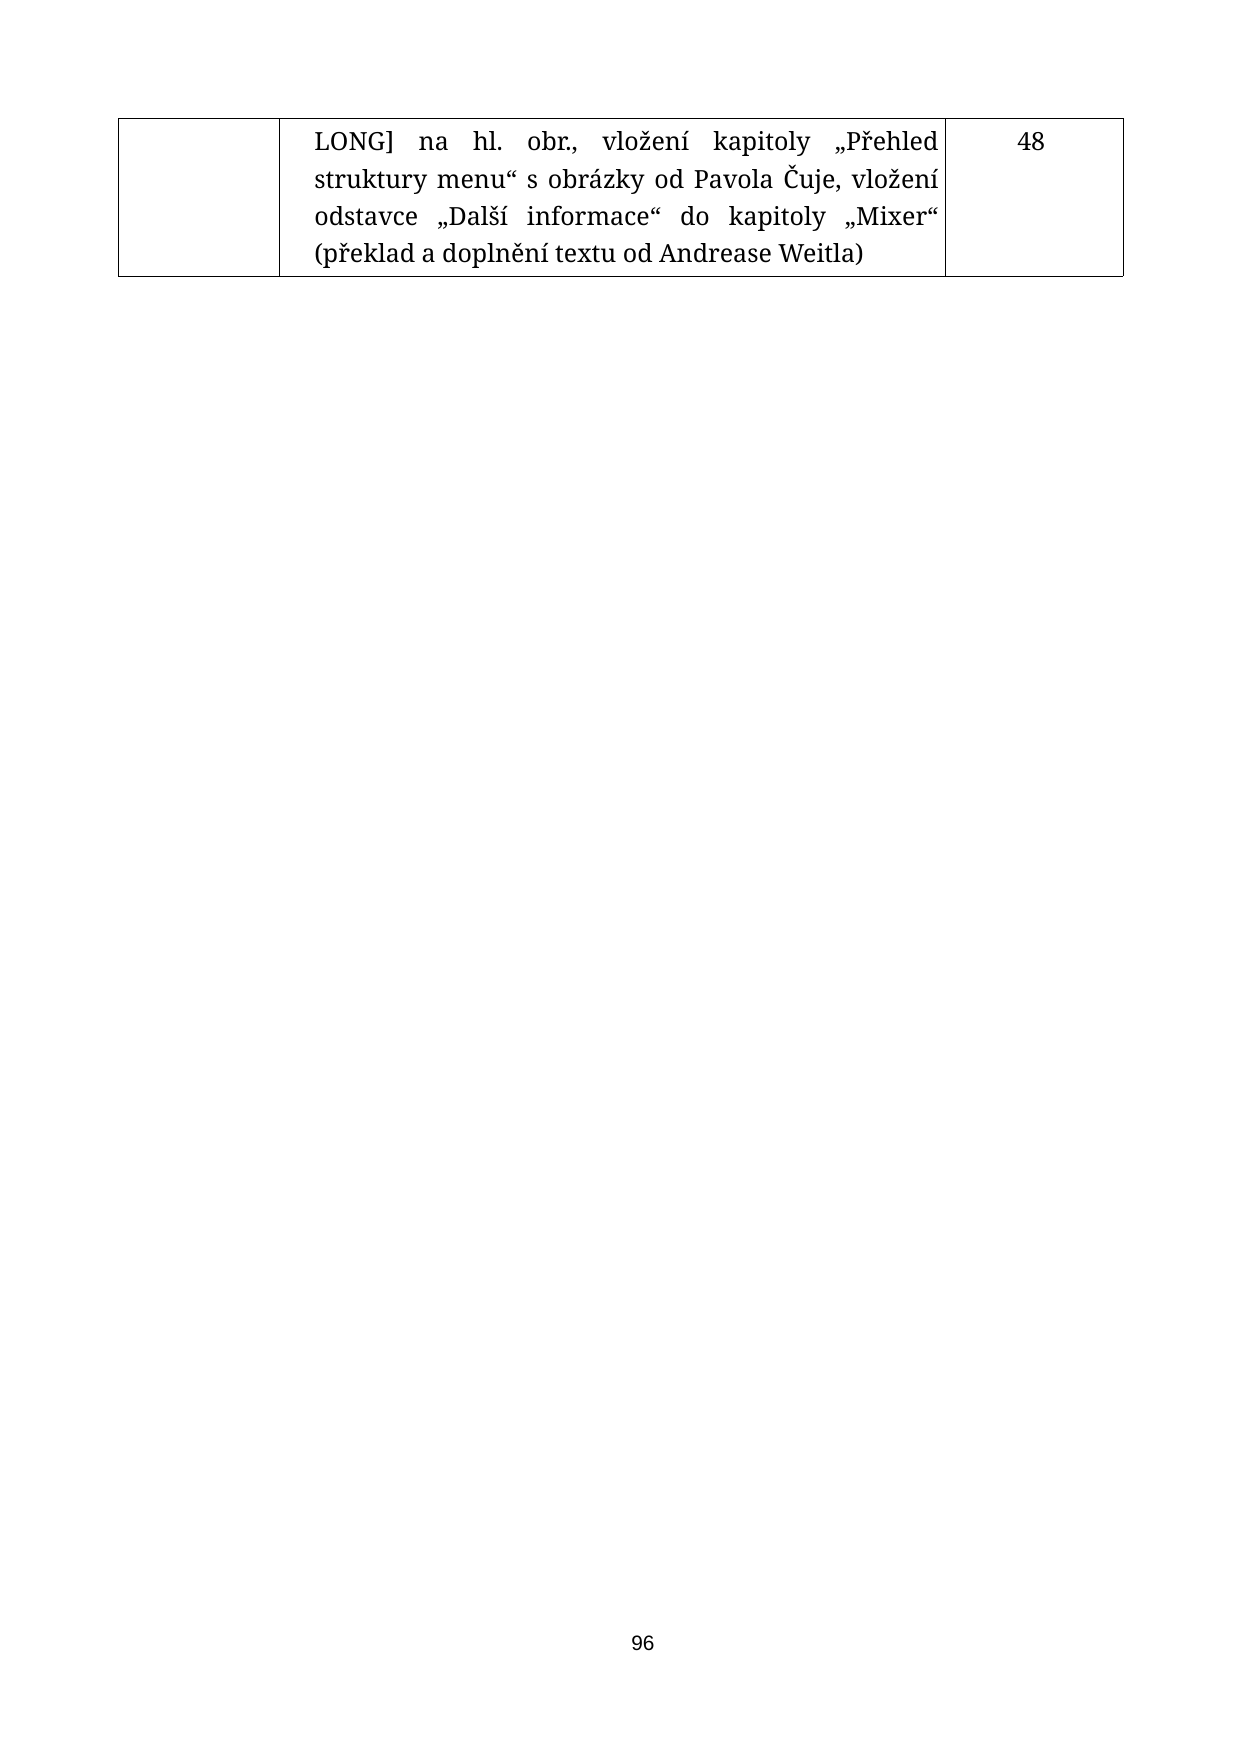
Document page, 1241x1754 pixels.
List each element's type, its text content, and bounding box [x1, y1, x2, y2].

table_cell 48 [946, 119, 1123, 276]
table_cell [119, 119, 279, 276]
table_cell LONG] na hl. obr., vložení kapitoly „Přehled struktury menu“ s obrázky od Pavola Čuje, vložení odstavce „Další informace“ do kapitoly „Mixer“ (překlad a doplnění textu od Andrease Weitla) [280, 119, 945, 276]
